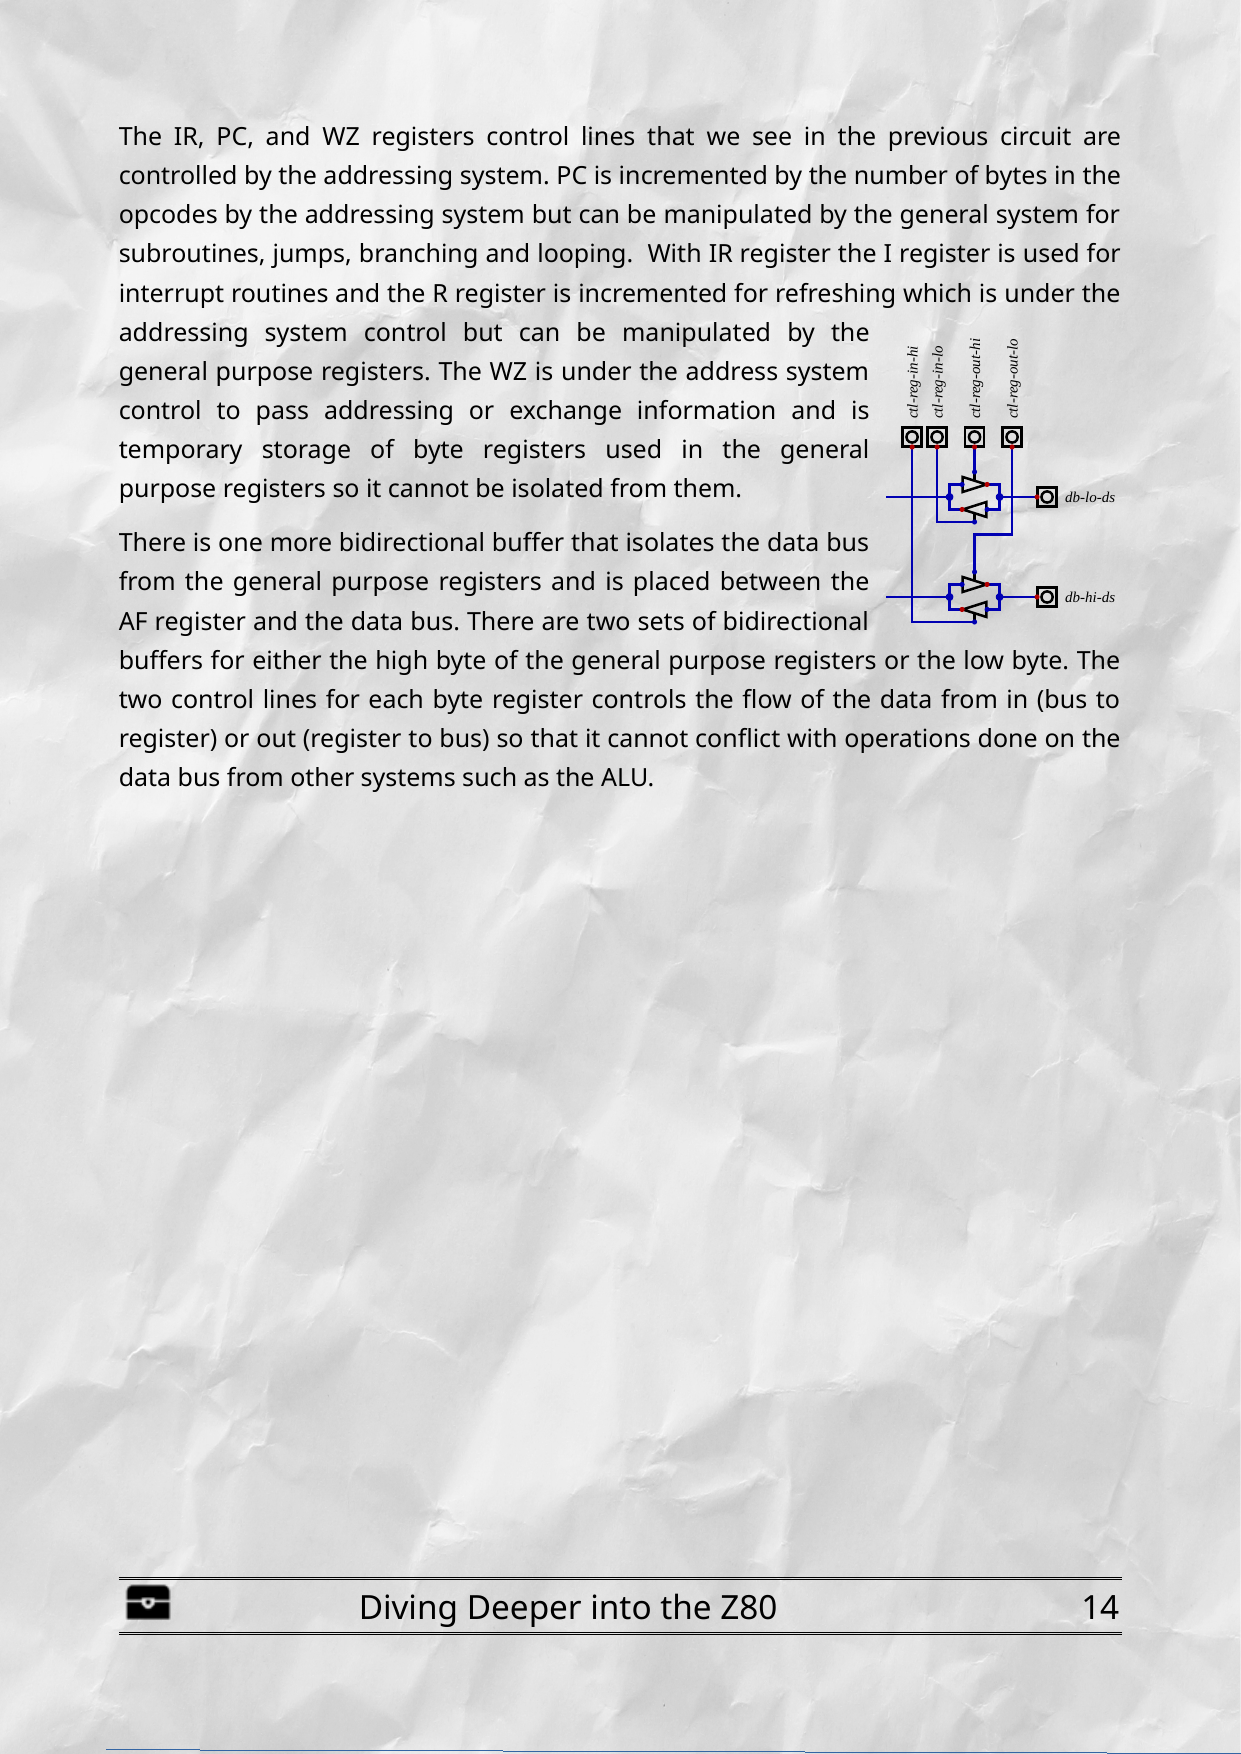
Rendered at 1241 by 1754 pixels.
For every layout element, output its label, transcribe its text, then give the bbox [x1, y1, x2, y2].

text The IR, PC, and WZ registers control lines that we see in the previous circuit are controlled by the addressing system. PC is incremented by the number of bytes in the opcodes by the addressing system but can be manipulated by the general system for subroutines, jumps, branching and looping. With IR register the I register is used for interrupt routines and the R register is incremented for refreshing which is under the addressing system control but can be manipulated by the general purpose registers. The WZ is under the address system control to pass addressing or exchange information and is temporary storage of byte registers used in the general purpose registers so it cannot be isolated from them. [118, 118, 1122, 505]
text There is one more bidirectional buffer that isolates the data bus from the general purpose registers and is placed between the AF register and the data bus. There are two sets of bidirectional buffers for either the high byte of the general purpose registers or the low byte. The two control lines for each byte register controls the flow of the data from in (bus to register) or out (register to bus) so that it cannot conflict with operations done on the data bus from other systems such as the ALU. [118, 525, 1122, 794]
picture [0, 0, 1241, 1754]
